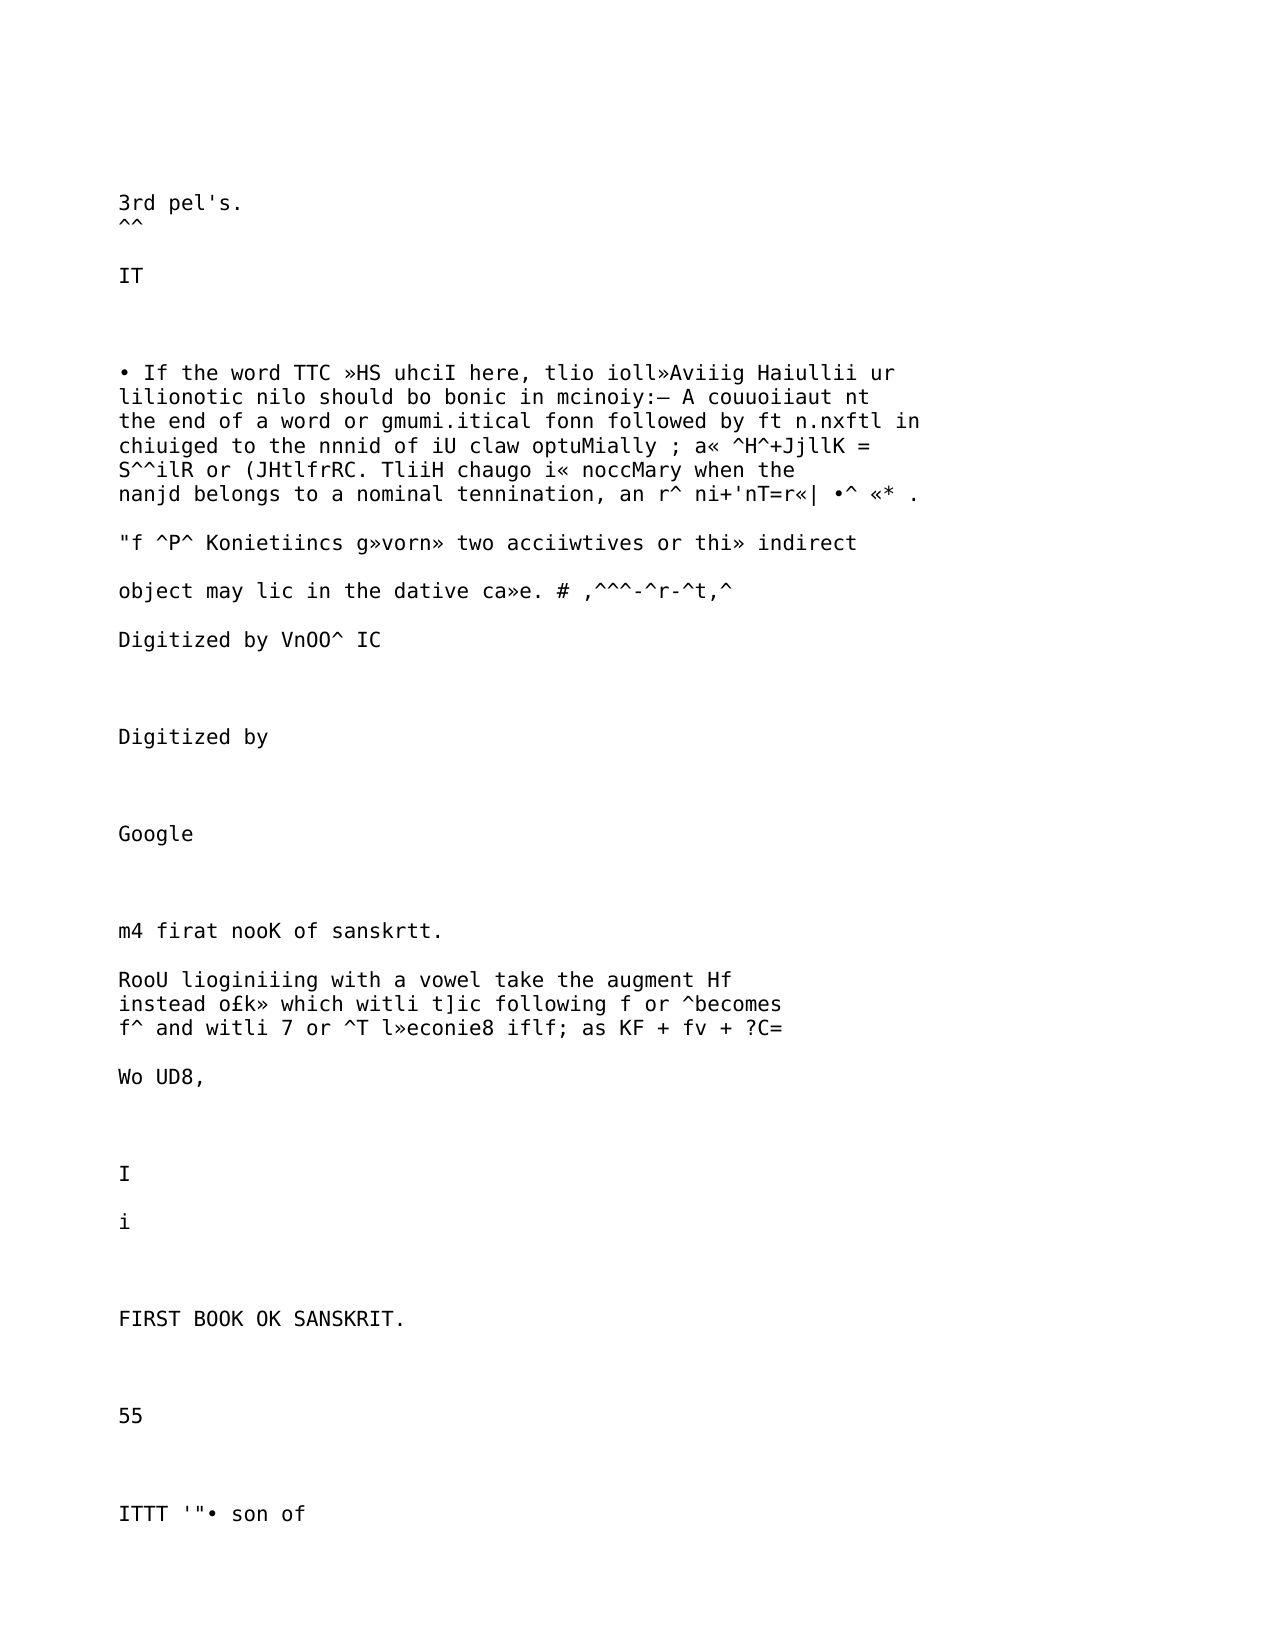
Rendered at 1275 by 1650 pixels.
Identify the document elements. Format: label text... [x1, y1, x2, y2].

text lilionotic nilo should bo bonic in mcinoiy:— A couuoiiaut nt [118, 385, 1157, 409]
text I [118, 1162, 1157, 1186]
text "f ^P^ Konietiincs g»vorn» two acciiwtives or thi» indirect [118, 531, 1157, 555]
text Digitized by VnOO^ IC [118, 628, 1157, 652]
text f^ and witli 7 or ^T l»econie8 iflf; as KF + fv + ?C= [118, 1016, 1157, 1040]
text the end of a word or gmumi.itical fonn followed by ft n.nxftl in [118, 409, 1157, 434]
text S^^ilR or (JHtlfrRC. TliiH chaugo i« noccMary when the [118, 458, 1157, 482]
text • If the word TTC »HS uhciI here, tlio ioll»Aviiig Haiullii ur [118, 361, 1157, 385]
text ^^ [118, 215, 1157, 239]
text 3rd pel's. [118, 191, 1157, 215]
text nanjd belongs to a nominal tennination, an r^ ni+'nT=r«| •^ «* . [118, 482, 1157, 506]
text instead o£k» which witli t]ic following f or ^becomes [118, 992, 1157, 1016]
text i [118, 1210, 1157, 1234]
text RooU lioginiiing with a vowel take the augment Hf [118, 968, 1157, 992]
text ITTT '"• son of [118, 1502, 1157, 1526]
text object may lic in the dative ca»e. # ,^^^-^r-^t,^ [118, 579, 1157, 603]
text m4 firat nooK of sanskrtt. [118, 919, 1157, 943]
text FIRST BOOK OK SANSKRIT. [118, 1307, 1157, 1332]
text IT [118, 264, 1157, 288]
text Wo UD8, [118, 1065, 1157, 1089]
text 55 [118, 1404, 1157, 1429]
text Google [118, 822, 1157, 846]
text chiuiged to the nnnid of iU claw optuMially ; a« ^H^+JjllK = [118, 434, 1157, 458]
text Digitized by [118, 725, 1157, 749]
